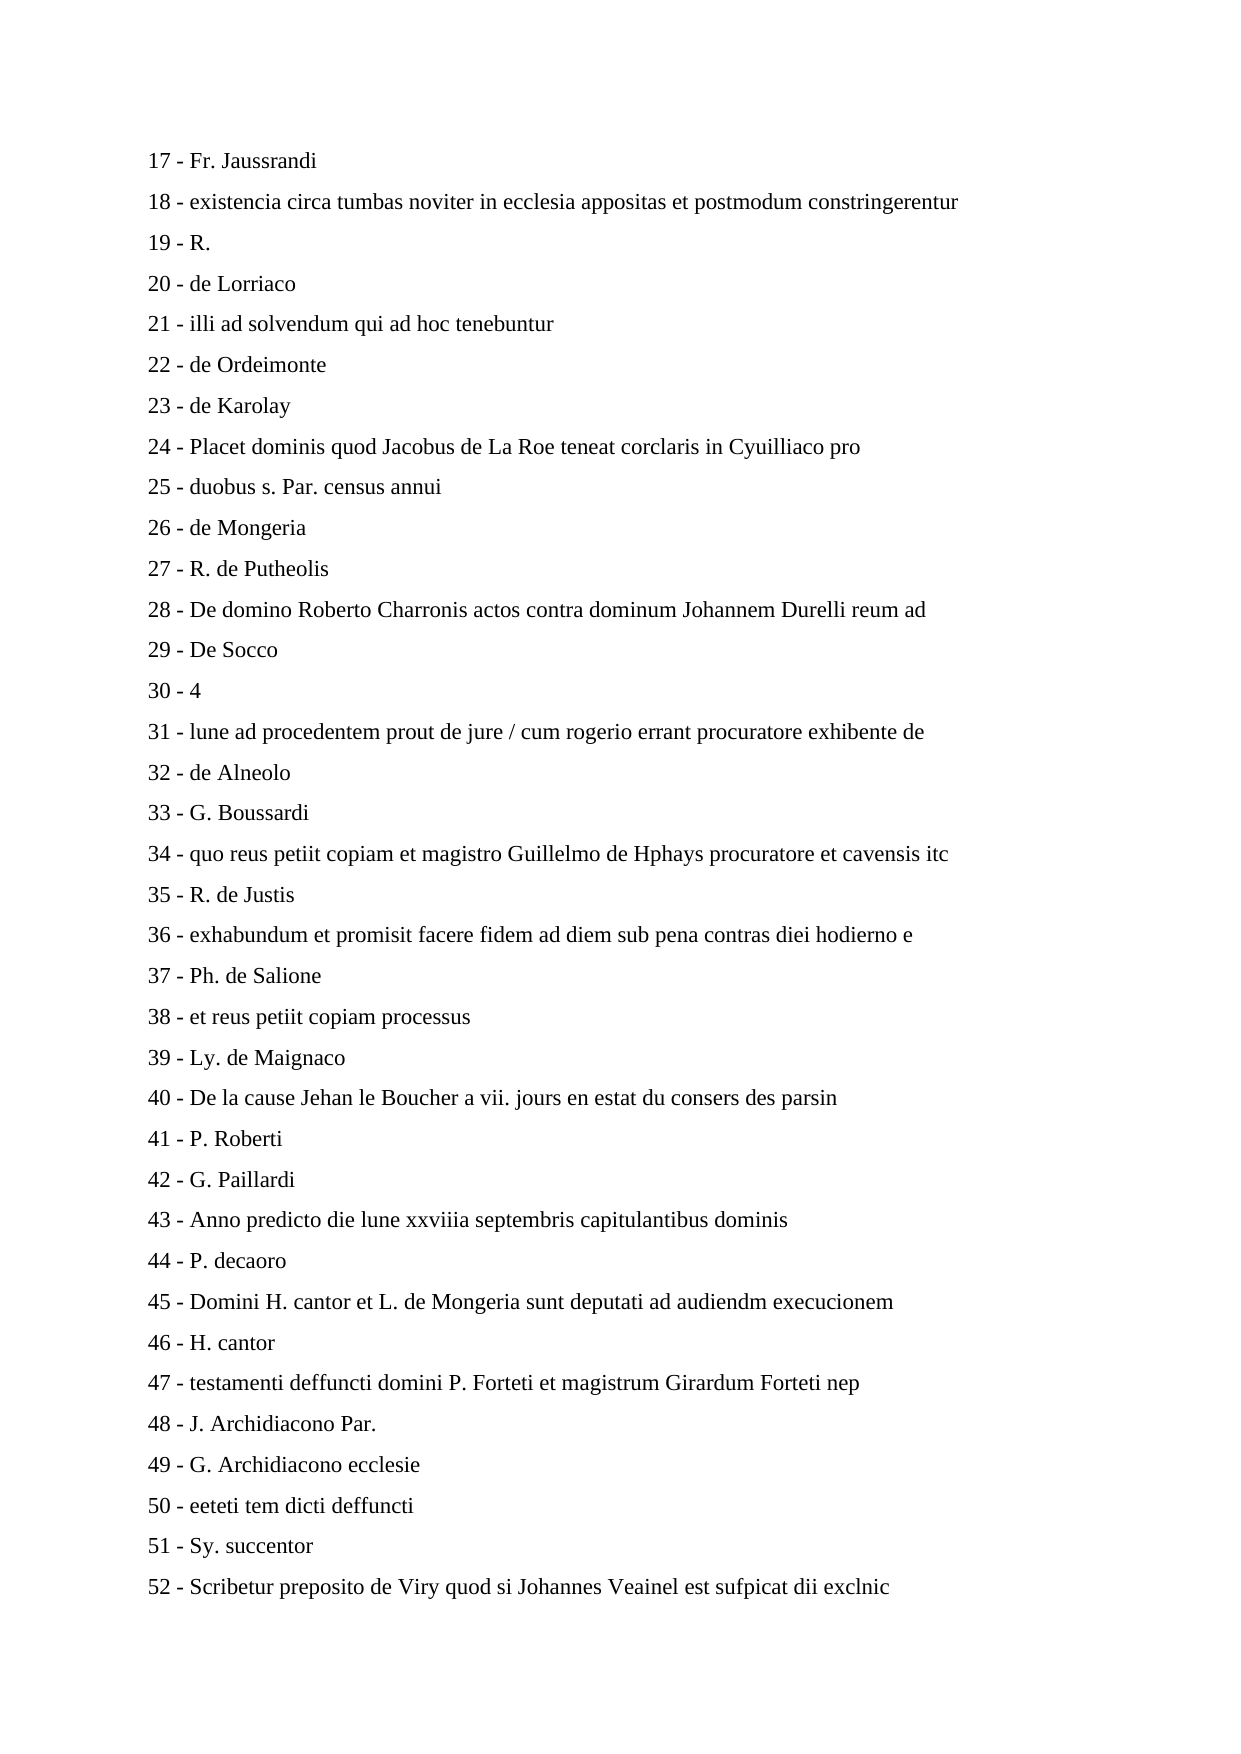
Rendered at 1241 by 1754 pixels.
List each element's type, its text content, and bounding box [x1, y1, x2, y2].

text 42 - G. Paillardi [148, 1166, 1093, 1192]
text 17 - Fr. Jaussrandi [148, 148, 1093, 174]
text 31 - lune ad procedentem prout de jure / cum rogerio errant procuratore exhibente de [148, 718, 1093, 744]
text 51 - Sy. succentor [148, 1532, 1093, 1559]
text 18 - existencia circa tumbas noviter in ecclesia appositas et postmodum constringerentur [148, 188, 1093, 215]
text 28 - De domino Roberto Charronis actos contra dominum Johannem Durelli reum ad [148, 596, 1093, 622]
text 21 - illi ad solvendum qui ad hoc tenebuntur [148, 311, 1093, 337]
text 23 - de Karolay [148, 392, 1093, 418]
text 19 - R. [148, 229, 1093, 255]
text 37 - Ph. de Salione [148, 962, 1093, 988]
text 50 - eeteti tem dicti deffuncti [148, 1492, 1093, 1518]
text 24 - Placet dominis quod Jacobus de La Roe teneat corclaris in Cyuilliaco pro [148, 433, 1093, 459]
text 49 - G. Archidiacono ecclesie [148, 1451, 1093, 1477]
text 34 - quo reus petiit copiam et magistro Guillelmo de Hphays procuratore et cavensis itc [148, 840, 1093, 866]
text 46 - H. cantor [148, 1329, 1093, 1355]
text 36 - exhabundum et promisit facere fidem ad diem sub pena contras diei hodierno e [148, 921, 1093, 948]
text 39 - Ly. de Maignaco [148, 1044, 1093, 1070]
text 26 - de Mongeria [148, 514, 1093, 541]
text 35 - R. de Justis [148, 881, 1093, 907]
text 52 - Scribetur preposito de Viry quod si Johannes Veainel est sufpicat dii exclnic [148, 1573, 1093, 1599]
text 44 - P. decaoro [148, 1247, 1093, 1274]
text 43 - Anno predicto die lune xxviiia septembris capitulantibus dominis [148, 1207, 1093, 1233]
text 48 - J. Archidiacono Par. [148, 1410, 1093, 1437]
text 22 - de Ordeimonte [148, 351, 1093, 378]
text 30 - 4 [148, 677, 1093, 703]
text 25 - duobus s. Par. census annui [148, 473, 1093, 500]
text 38 - et reus petiit copiam processus [148, 1003, 1093, 1029]
text 27 - R. de Putheolis [148, 555, 1093, 581]
text 40 - De la cause Jehan le Boucher a vii. jours en estat du consers des parsin [148, 1084, 1093, 1111]
text 41 - P. Roberti [148, 1125, 1093, 1151]
text 45 - Domini H. cantor et L. de Mongeria sunt deputati ad audiendm execucionem [148, 1288, 1093, 1314]
text 20 - de Lorriaco [148, 270, 1093, 296]
text 33 - G. Boussardi [148, 799, 1093, 826]
text 29 - De Socco [148, 636, 1093, 663]
text 32 - de Alneolo [148, 758, 1093, 785]
text 47 - testamenti deffuncti domini P. Forteti et magistrum Girardum Forteti nep [148, 1369, 1093, 1396]
